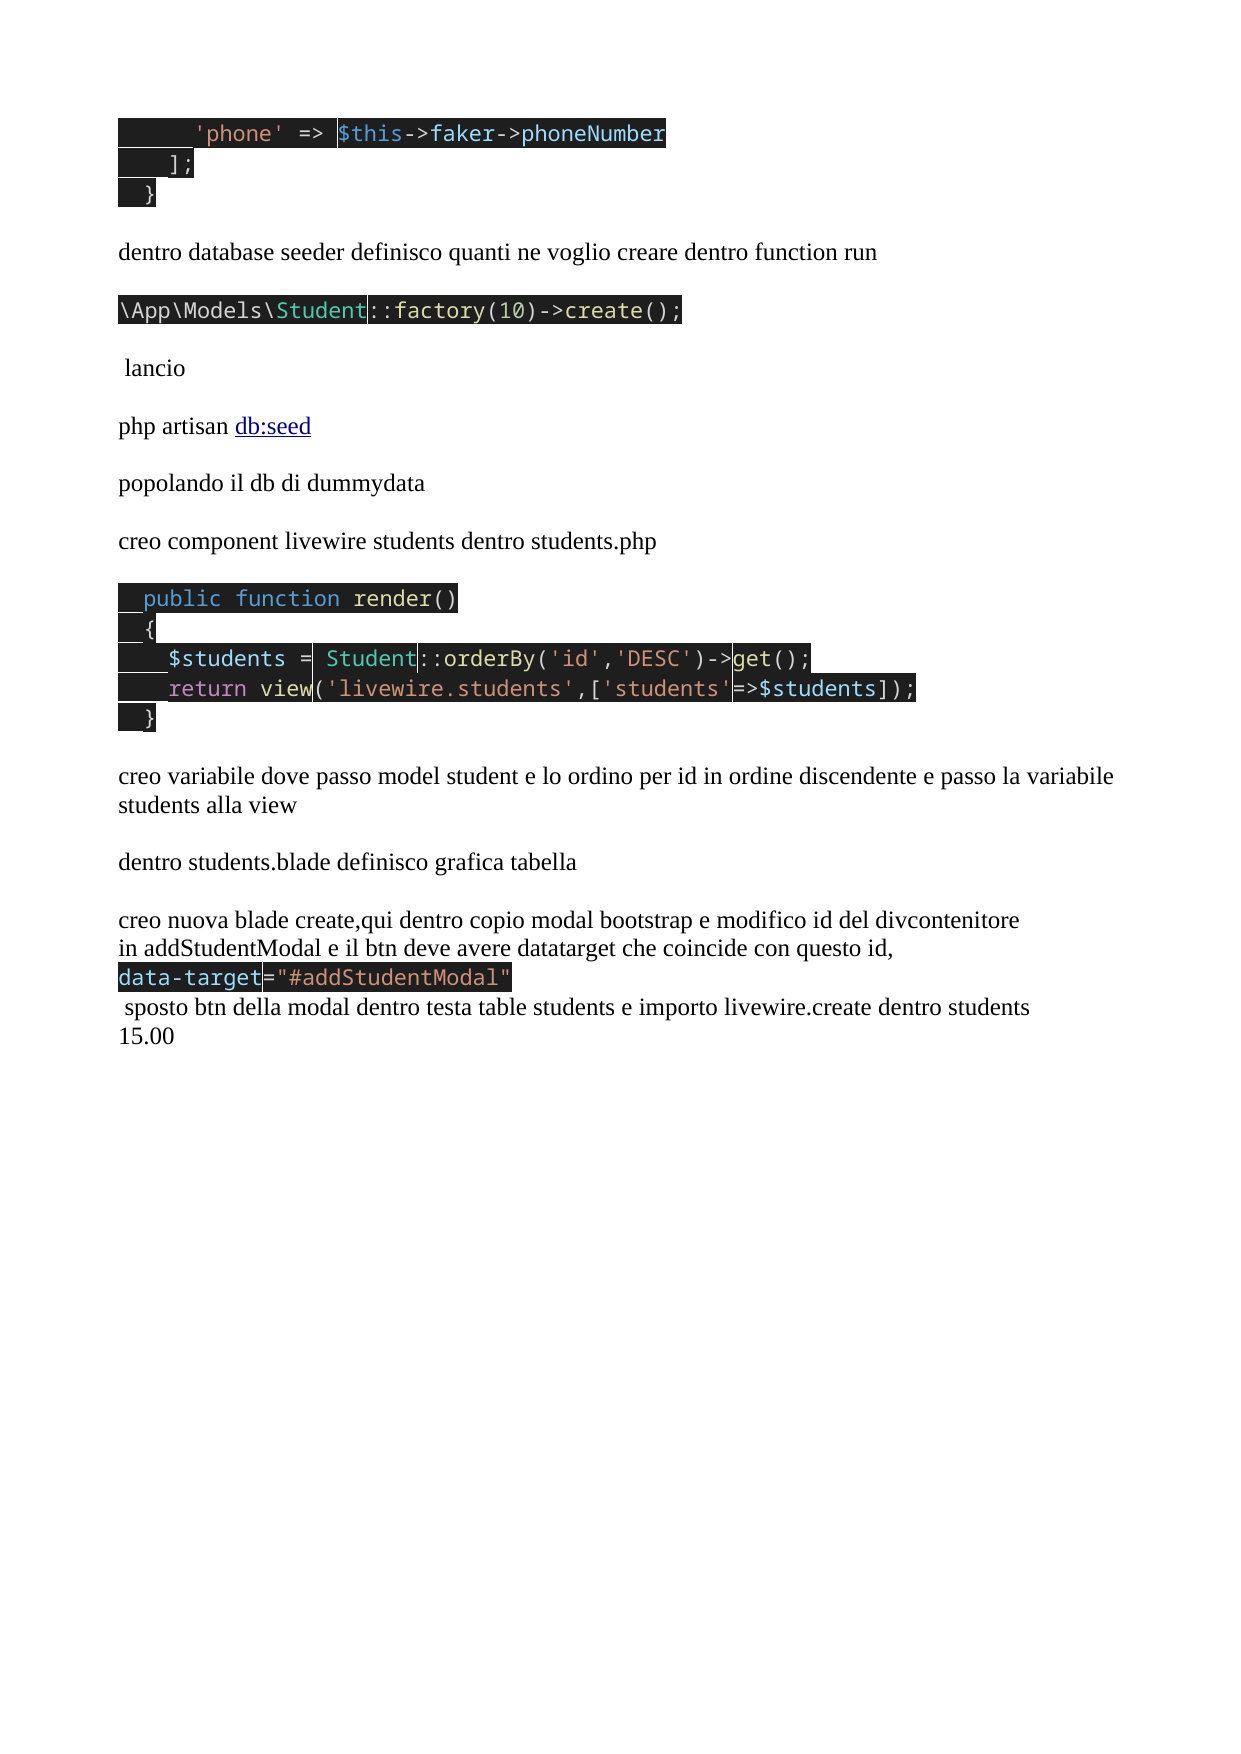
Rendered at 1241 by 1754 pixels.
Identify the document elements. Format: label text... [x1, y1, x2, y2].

text php artisan db:seed [118, 411, 1122, 439]
text sposto btn della modal dentro testa table students e importo livewire.create dentro students [118, 992, 1122, 1021]
text $students = Student::orderBy('id','DESC')->get(); [118, 643, 1122, 673]
text } [118, 178, 1122, 207]
text 'phone' => $this->faker->phoneNumber [118, 118, 1122, 148]
text creo component livewire students dentro students.php [118, 526, 1122, 554]
text data-target="#addStudentModal" [118, 962, 1122, 992]
text return view('livewire.students',['students'=>$students]); [118, 673, 1122, 702]
text creo nuova blade create,qui dentro copio modal bootstrap e modifico id del divcontenitore [118, 905, 1122, 933]
text \App\Models\Student::factory(10)->create(); [118, 295, 1122, 324]
text 15.00 [118, 1021, 1122, 1049]
text popolando il db di dummydata [118, 468, 1122, 497]
text in addStudentModal e il btn deve avere datatarget che coincide con questo id, [118, 933, 1122, 962]
text public function render() [118, 583, 1122, 613]
text creo variabile dove passo model student e lo ordino per id in ordine discendente e passo la variabile students alla view [118, 761, 1122, 818]
text dentro students.blade definisco grafica tabella [118, 847, 1122, 876]
text ]; [118, 148, 1122, 178]
text { [118, 613, 1122, 643]
text } [118, 702, 1122, 732]
text lancio [118, 353, 1122, 382]
text dentro database seeder definisco quanti ne voglio creare dentro function run [118, 237, 1122, 266]
